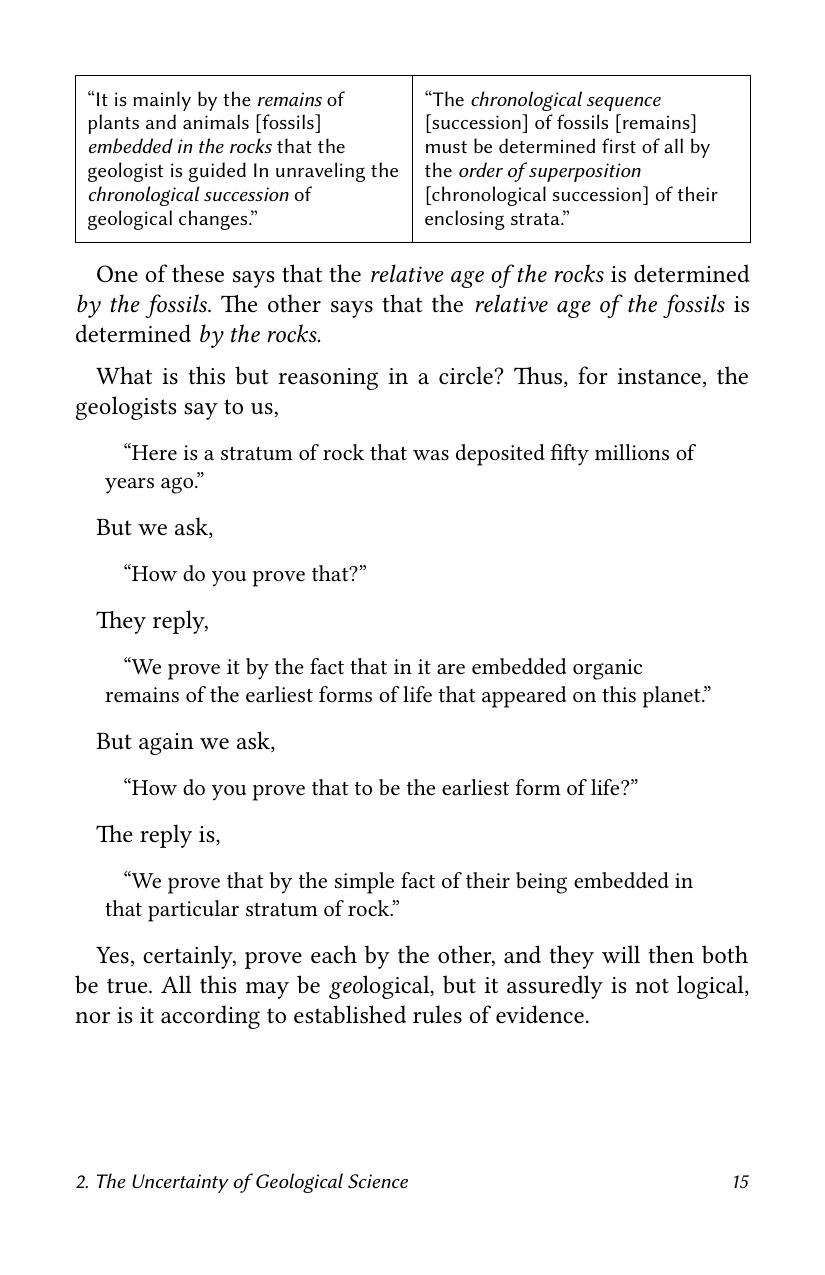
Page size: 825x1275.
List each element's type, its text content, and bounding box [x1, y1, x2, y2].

text One of these says that the relative age of the rocks is determined by the fossils. The other says that the relative age of the fossils is determined by the rocks. [75, 261, 750, 349]
text But we ask, [75, 513, 750, 541]
text “Here is a stratum of rock that was deposited fifty millions of years ago.” [105, 440, 720, 494]
text They reply, [75, 606, 750, 635]
text “We prove that by the simple fact of their being embedded in that particular stratum of rock.” [105, 868, 720, 922]
table_header “The chronological sequence [succession] of fossils [remains] must be determined first of all by the order of superposition [chronological succession] of their enclosing strata.” [413, 76, 750, 242]
text “We prove it by the fact that in it are embedded organic remains of the earliest forms of life that appeared on this planet.” [105, 654, 720, 708]
text What is this but reasoning in a circle? Thus, for instance, the geologists say to us, [75, 362, 750, 421]
text “How do you prove that?” [105, 561, 720, 587]
table_header “It is mainly by the remains of plants and animals [fossils] embedded in the rocks that the geologist is guided In unraveling the chronological succession of geological changes.” [76, 76, 412, 242]
text “How do you prove that to be the earliest form of life?” [105, 775, 720, 801]
text The reply is, [75, 820, 750, 849]
text But again we ask, [75, 727, 750, 756]
text Yes, certainly, prove each by the other, and they will then both be true. All this may be geological, but it assuredly is not logical, nor is it according to established rules of evidence. [75, 941, 750, 1029]
